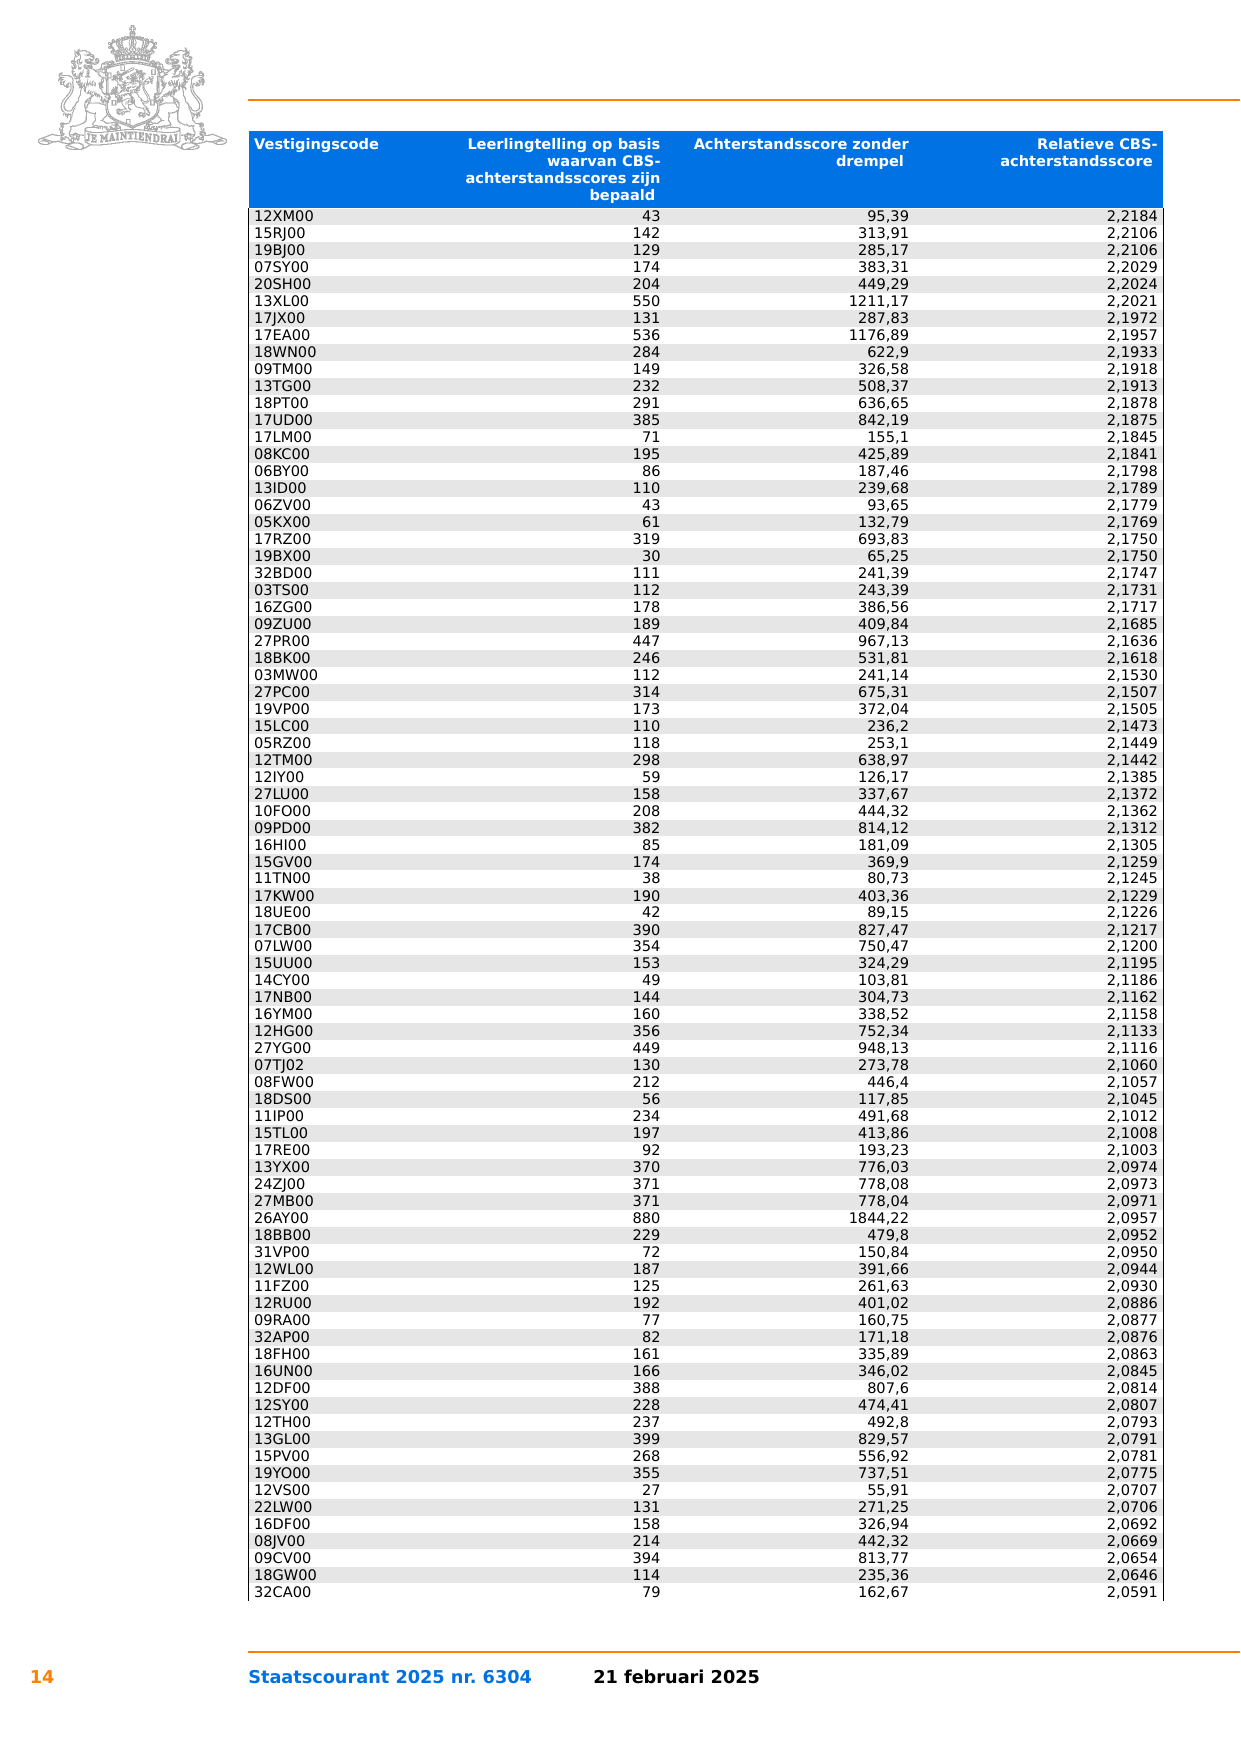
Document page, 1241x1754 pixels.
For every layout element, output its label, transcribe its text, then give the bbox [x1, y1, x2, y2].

table_cell 2,1530 [915, 667, 1163, 684]
table_header Vestigingscode [249, 131, 417, 208]
table_cell 16ZG00 [249, 599, 417, 616]
table_cell 2,1636 [915, 633, 1163, 650]
table_cell 19YO00 [249, 1465, 417, 1482]
table_cell 187,46 [666, 463, 915, 480]
table_cell 05RZ00 [249, 735, 417, 752]
table_cell 273,78 [666, 1057, 915, 1074]
table_cell 2,0692 [915, 1516, 1163, 1533]
table_cell 31VP00 [249, 1244, 417, 1261]
picture [38, 25, 227, 150]
table_cell 158 [418, 1516, 666, 1533]
table_cell 12HG00 [249, 1023, 417, 1040]
table_cell 17RE00 [249, 1142, 417, 1159]
table_cell 2,1217 [915, 921, 1163, 938]
table_cell 2,1845 [915, 429, 1163, 446]
table_cell 638,97 [666, 752, 915, 768]
table_cell 2,1618 [915, 650, 1163, 667]
table_cell 197 [418, 1125, 666, 1142]
table_cell 129 [418, 242, 666, 259]
table_cell 622,9 [666, 344, 915, 361]
table_cell 190 [418, 888, 666, 904]
table_cell 2,0886 [915, 1295, 1163, 1312]
table_cell 778,08 [666, 1176, 915, 1193]
table_cell 314 [418, 684, 666, 701]
table_cell 2,0973 [915, 1176, 1163, 1193]
table_cell 2,0791 [915, 1431, 1163, 1448]
table_cell 2,1769 [915, 514, 1163, 531]
table_cell 56 [418, 1091, 666, 1108]
table_cell 2,0957 [915, 1210, 1163, 1227]
table_cell 2,1362 [915, 803, 1163, 819]
table_cell 131 [418, 1499, 666, 1516]
table_cell 93,65 [666, 497, 915, 514]
table_cell 2,0706 [915, 1499, 1163, 1516]
table_cell 2,0974 [915, 1159, 1163, 1176]
table_cell 2,1200 [915, 938, 1163, 955]
table_cell 112 [418, 582, 666, 599]
table_cell 17EA00 [249, 327, 417, 344]
table_cell 391,66 [666, 1261, 915, 1278]
table_cell 449 [418, 1040, 666, 1057]
table_cell 192 [418, 1295, 666, 1312]
table_cell 388 [418, 1380, 666, 1397]
table_cell 737,51 [666, 1465, 915, 1482]
table_cell 2,1226 [915, 904, 1163, 921]
table_cell 59 [418, 769, 666, 786]
table_cell 173 [418, 701, 666, 718]
table_cell 335,89 [666, 1346, 915, 1363]
table_cell 17LM00 [249, 429, 417, 446]
table_cell 89,15 [666, 904, 915, 921]
table_cell 2,1878 [915, 395, 1163, 412]
table_cell 16HI00 [249, 836, 417, 853]
table_cell 187 [418, 1261, 666, 1278]
table_cell 447 [418, 633, 666, 650]
table_cell 171,18 [666, 1329, 915, 1346]
table_cell 92 [418, 1142, 666, 1159]
table_cell 144 [418, 989, 666, 1006]
table_cell 15LC00 [249, 718, 417, 734]
table_cell 181,09 [666, 836, 915, 853]
table_cell 193,23 [666, 1142, 915, 1159]
table_cell 693,83 [666, 531, 915, 548]
table_cell 27 [418, 1482, 666, 1499]
table_cell 241,14 [666, 667, 915, 684]
table_cell 827,47 [666, 921, 915, 938]
table_cell 829,57 [666, 1431, 915, 1448]
table_cell 12WL00 [249, 1261, 417, 1278]
table_cell 17CB00 [249, 921, 417, 938]
table_cell 131 [418, 310, 666, 327]
table_cell 20SH00 [249, 276, 417, 293]
table_cell 111 [418, 565, 666, 582]
table_cell 09PD00 [249, 820, 417, 836]
table_cell 16DF00 [249, 1516, 417, 1533]
table_cell 18PT00 [249, 395, 417, 412]
table_cell 2,1305 [915, 836, 1163, 853]
table_cell 03MW00 [249, 667, 417, 684]
table_cell 2,0950 [915, 1244, 1163, 1261]
table_cell 27PC00 [249, 684, 417, 701]
table_cell 114 [418, 1567, 666, 1583]
table_cell 750,47 [666, 938, 915, 955]
table_cell 61 [418, 514, 666, 531]
table_cell 807,6 [666, 1380, 915, 1397]
table_cell 2,0876 [915, 1329, 1163, 1346]
table_cell 2,2024 [915, 276, 1163, 293]
table_cell 390 [418, 921, 666, 938]
table_cell 195 [418, 446, 666, 463]
table_cell 38 [418, 870, 666, 887]
table_cell 189 [418, 616, 666, 633]
table_cell 2,1505 [915, 701, 1163, 718]
table_cell 324,29 [666, 955, 915, 972]
table_cell 284 [418, 344, 666, 361]
table_cell 2,1045 [915, 1091, 1163, 1108]
table_cell 160,75 [666, 1312, 915, 1329]
table_cell 11FZ00 [249, 1278, 417, 1295]
table_cell 2,1385 [915, 769, 1163, 786]
table_cell 166 [418, 1363, 666, 1380]
table_cell 326,58 [666, 361, 915, 378]
table_cell 09CV00 [249, 1550, 417, 1567]
table_cell 237 [418, 1414, 666, 1431]
table_cell 17UD00 [249, 412, 417, 429]
table_cell 2,1449 [915, 735, 1163, 752]
table_cell 2,1473 [915, 718, 1163, 734]
table_cell 2,1750 [915, 548, 1163, 565]
table_cell 229 [418, 1227, 666, 1244]
table_cell 285,17 [666, 242, 915, 259]
table_cell 142 [418, 225, 666, 242]
table_cell 2,1133 [915, 1023, 1163, 1040]
table_cell 132,79 [666, 514, 915, 531]
table_cell 2,1913 [915, 378, 1163, 395]
table_cell 304,73 [666, 989, 915, 1006]
table_cell 842,19 [666, 412, 915, 429]
table_cell 2,0654 [915, 1550, 1163, 1567]
table_cell 550 [418, 293, 666, 310]
table_cell 15PV00 [249, 1448, 417, 1465]
table_cell 2,0930 [915, 1278, 1163, 1295]
table_cell 371 [418, 1193, 666, 1210]
table_cell 337,67 [666, 786, 915, 802]
table_cell 2,0775 [915, 1465, 1163, 1482]
table_cell 153 [418, 955, 666, 972]
table_cell 174 [418, 259, 666, 276]
table_cell 2,2184 [915, 209, 1163, 225]
table_cell 2,0863 [915, 1346, 1163, 1363]
table_cell 2,1507 [915, 684, 1163, 701]
table_cell 112 [418, 667, 666, 684]
table_cell 2,1750 [915, 531, 1163, 548]
table_cell 356 [418, 1023, 666, 1040]
table_cell 08FW00 [249, 1074, 417, 1091]
table_cell 110 [418, 480, 666, 497]
table_cell 536 [418, 327, 666, 344]
table_cell 160 [418, 1006, 666, 1023]
table_cell 2,1779 [915, 497, 1163, 514]
table_cell 12RU00 [249, 1295, 417, 1312]
table_cell 2,0944 [915, 1261, 1163, 1278]
table_cell 814,12 [666, 820, 915, 836]
table_cell 243,39 [666, 582, 915, 599]
table_cell 13YX00 [249, 1159, 417, 1176]
table_cell 2,1841 [915, 446, 1163, 463]
table_cell 149 [418, 361, 666, 378]
table_cell 2,2106 [915, 242, 1163, 259]
table_cell 271,25 [666, 1499, 915, 1516]
table_cell 346,02 [666, 1363, 915, 1380]
table_cell 11IP00 [249, 1108, 417, 1125]
table_cell 2,0591 [915, 1584, 1163, 1601]
table_cell 232 [418, 378, 666, 395]
table_cell 16YM00 [249, 1006, 417, 1023]
table_cell 26AY00 [249, 1210, 417, 1227]
table_cell 09ZU00 [249, 616, 417, 633]
table_cell 2,1229 [915, 888, 1163, 904]
table_cell 394 [418, 1550, 666, 1567]
table_cell 79 [418, 1584, 666, 1601]
table_cell 880 [418, 1210, 666, 1227]
table_cell 162,67 [666, 1584, 915, 1601]
table_cell 291 [418, 395, 666, 412]
table_cell 118 [418, 735, 666, 752]
table_cell 2,0952 [915, 1227, 1163, 1244]
table_cell 967,13 [666, 633, 915, 650]
table_cell 2,1012 [915, 1108, 1163, 1125]
table_cell 15TL00 [249, 1125, 417, 1142]
table_cell 386,56 [666, 599, 915, 616]
table_cell 2,1933 [915, 344, 1163, 361]
table_cell 383,31 [666, 259, 915, 276]
table_cell 2,1442 [915, 752, 1163, 768]
table_cell 1211,17 [666, 293, 915, 310]
table_cell 16UN00 [249, 1363, 417, 1380]
table_cell 382 [418, 820, 666, 836]
table_cell 19BJ00 [249, 242, 417, 259]
table_cell 313,91 [666, 225, 915, 242]
table_cell 234 [418, 1108, 666, 1125]
table_cell 2,1957 [915, 327, 1163, 344]
table_cell 236,2 [666, 718, 915, 734]
table_cell 1176,89 [666, 327, 915, 344]
table_cell 449,29 [666, 276, 915, 293]
table_cell 2,1918 [915, 361, 1163, 378]
table_cell 2,1685 [915, 616, 1163, 633]
table_cell 338,52 [666, 1006, 915, 1023]
table_cell 03TS00 [249, 582, 417, 599]
table_cell 10FO00 [249, 803, 417, 819]
table_cell 158 [418, 786, 666, 802]
table_cell 155,1 [666, 429, 915, 446]
table_cell 2,1186 [915, 972, 1163, 989]
table_cell 2,1158 [915, 1006, 1163, 1023]
table_cell 71 [418, 429, 666, 446]
table_cell 17NB00 [249, 989, 417, 1006]
table_cell 491,68 [666, 1108, 915, 1125]
table_cell 214 [418, 1533, 666, 1549]
table_cell 2,1060 [915, 1057, 1163, 1074]
table_cell 32CA00 [249, 1584, 417, 1601]
table_cell 2,1008 [915, 1125, 1163, 1142]
table_cell 2,1798 [915, 463, 1163, 480]
table_cell 2,0781 [915, 1448, 1163, 1465]
table_cell 130 [418, 1057, 666, 1074]
table_cell 948,13 [666, 1040, 915, 1057]
table_cell 2,1731 [915, 582, 1163, 599]
table_cell 2,1245 [915, 870, 1163, 887]
table_cell 2,2029 [915, 259, 1163, 276]
table_cell 2,1162 [915, 989, 1163, 1006]
table_cell 2,0646 [915, 1567, 1163, 1583]
table_cell 246 [418, 650, 666, 667]
table_cell 178 [418, 599, 666, 616]
table_cell 07TJ02 [249, 1057, 417, 1074]
table_cell 2,0707 [915, 1482, 1163, 1499]
table_cell 425,89 [666, 446, 915, 463]
table_cell 18BK00 [249, 650, 417, 667]
table_cell 11TN00 [249, 870, 417, 887]
table_header Relatieve CBS-achterstandsscore [915, 131, 1163, 208]
table_cell 17KW00 [249, 888, 417, 904]
table_cell 49 [418, 972, 666, 989]
table_cell 09TM00 [249, 361, 417, 378]
table_cell 30 [418, 548, 666, 565]
table_cell 07SY00 [249, 259, 417, 276]
table_cell 43 [418, 209, 666, 225]
table_cell 17RZ00 [249, 531, 417, 548]
table_cell 2,2021 [915, 293, 1163, 310]
table_cell 27YG00 [249, 1040, 417, 1057]
table_cell 12VS00 [249, 1482, 417, 1499]
table_cell 06BY00 [249, 463, 417, 480]
table_cell 413,86 [666, 1125, 915, 1142]
table_cell 446,4 [666, 1074, 915, 1091]
table_cell 12IY00 [249, 769, 417, 786]
table_cell 07LW00 [249, 938, 417, 955]
table_cell 326,94 [666, 1516, 915, 1533]
table_cell 319 [418, 531, 666, 548]
table_cell 27LU00 [249, 786, 417, 802]
table_cell 14CY00 [249, 972, 417, 989]
table_cell 228 [418, 1397, 666, 1414]
table_cell 492,8 [666, 1414, 915, 1431]
table_cell 778,04 [666, 1193, 915, 1210]
table_cell 2,1312 [915, 820, 1163, 836]
table_cell 2,1717 [915, 599, 1163, 616]
table_cell 2,1057 [915, 1074, 1163, 1091]
table_cell 403,36 [666, 888, 915, 904]
table_cell 22LW00 [249, 1499, 417, 1516]
table_cell 2,1116 [915, 1040, 1163, 1057]
table_cell 18DS00 [249, 1091, 417, 1108]
table_cell 2,1747 [915, 565, 1163, 582]
table_cell 85 [418, 836, 666, 853]
table_cell 12TM00 [249, 752, 417, 768]
table_cell 2,1372 [915, 786, 1163, 802]
table_cell 65,25 [666, 548, 915, 565]
table_cell 08JV00 [249, 1533, 417, 1549]
table_cell 18BB00 [249, 1227, 417, 1244]
table_cell 12XM00 [249, 209, 417, 225]
table_cell 444,32 [666, 803, 915, 819]
table_header Achterstandsscore zonder drempel [666, 131, 915, 208]
table_cell 354 [418, 938, 666, 955]
table_cell 2,1195 [915, 955, 1163, 972]
table_cell 369,9 [666, 854, 915, 870]
table_cell 24ZJ00 [249, 1176, 417, 1193]
table_cell 370 [418, 1159, 666, 1176]
table_cell 13GL00 [249, 1431, 417, 1448]
table_cell 12SY00 [249, 1397, 417, 1414]
table_cell 2,0814 [915, 1380, 1163, 1397]
table_cell 287,83 [666, 310, 915, 327]
table_cell 32AP00 [249, 1329, 417, 1346]
table_cell 2,1003 [915, 1142, 1163, 1159]
table_cell 261,63 [666, 1278, 915, 1295]
table_cell 27MB00 [249, 1193, 417, 1210]
table_cell 239,68 [666, 480, 915, 497]
table_cell 09RA00 [249, 1312, 417, 1329]
table_cell 95,39 [666, 209, 915, 225]
table_cell 2,2106 [915, 225, 1163, 242]
table_cell 442,32 [666, 1533, 915, 1549]
table_cell 18WN00 [249, 344, 417, 361]
table_cell 241,39 [666, 565, 915, 582]
table_cell 776,03 [666, 1159, 915, 1176]
table_cell 2,0669 [915, 1533, 1163, 1549]
table_cell 32BD00 [249, 565, 417, 582]
table_cell 204 [418, 276, 666, 293]
table_cell 235,36 [666, 1567, 915, 1583]
table_cell 752,34 [666, 1023, 915, 1040]
table_header Leerlingtelling op basis waarvan CBS-achterstandsscores zijn bepaald [418, 131, 666, 208]
table_cell 268 [418, 1448, 666, 1465]
table_cell 2,1789 [915, 480, 1163, 497]
table_cell 13XL00 [249, 293, 417, 310]
table_cell 2,0845 [915, 1363, 1163, 1380]
table_cell 82 [418, 1329, 666, 1346]
table_cell 80,73 [666, 870, 915, 887]
table_cell 531,81 [666, 650, 915, 667]
table_cell 86 [418, 463, 666, 480]
table_cell 06ZV00 [249, 497, 417, 514]
table_cell 125 [418, 1278, 666, 1295]
table_cell 110 [418, 718, 666, 734]
table_cell 399 [418, 1431, 666, 1448]
table_cell 19VP00 [249, 701, 417, 718]
table_cell 18UE00 [249, 904, 417, 921]
table_cell 117,85 [666, 1091, 915, 1108]
table_cell 161 [418, 1346, 666, 1363]
table_cell 126,17 [666, 769, 915, 786]
table_cell 17JX00 [249, 310, 417, 327]
table_cell 385 [418, 412, 666, 429]
table_cell 479,8 [666, 1227, 915, 1244]
table_cell 675,31 [666, 684, 915, 701]
table_cell 12TH00 [249, 1414, 417, 1431]
table_cell 208 [418, 803, 666, 819]
table_cell 174 [418, 854, 666, 870]
table_cell 15GV00 [249, 854, 417, 870]
table_cell 556,92 [666, 1448, 915, 1465]
table_cell 636,65 [666, 395, 915, 412]
table_cell 508,37 [666, 378, 915, 395]
table_cell 43 [418, 497, 666, 514]
table_cell 371 [418, 1176, 666, 1193]
table_cell 08KC00 [249, 446, 417, 463]
table_cell 355 [418, 1465, 666, 1482]
table_cell 1844,22 [666, 1210, 915, 1227]
table_cell 72 [418, 1244, 666, 1261]
table_cell 19BX00 [249, 548, 417, 565]
table_cell 55,91 [666, 1482, 915, 1499]
table_cell 474,41 [666, 1397, 915, 1414]
table_cell 298 [418, 752, 666, 768]
table_cell 05KX00 [249, 514, 417, 531]
table_cell 13TG00 [249, 378, 417, 395]
table_cell 409,84 [666, 616, 915, 633]
table_cell 42 [418, 904, 666, 921]
table_cell 150,84 [666, 1244, 915, 1261]
table_cell 2,1259 [915, 854, 1163, 870]
table_cell 15RJ00 [249, 225, 417, 242]
table_cell 212 [418, 1074, 666, 1091]
table_cell 103,81 [666, 972, 915, 989]
table_cell 2,1875 [915, 412, 1163, 429]
table_cell 2,1972 [915, 310, 1163, 327]
table_cell 13ID00 [249, 480, 417, 497]
table_cell 2,0807 [915, 1397, 1163, 1414]
table_cell 372,04 [666, 701, 915, 718]
table_cell 253,1 [666, 735, 915, 752]
table_cell 77 [418, 1312, 666, 1329]
table_cell 2,0971 [915, 1193, 1163, 1210]
table_cell 27PR00 [249, 633, 417, 650]
table_cell 813,77 [666, 1550, 915, 1567]
table_cell 2,0877 [915, 1312, 1163, 1329]
table_cell 15UU00 [249, 955, 417, 972]
table_cell 18GW00 [249, 1567, 417, 1583]
table_cell 18FH00 [249, 1346, 417, 1363]
table_cell 12DF00 [249, 1380, 417, 1397]
table_cell 2,0793 [915, 1414, 1163, 1431]
table_cell 401,02 [666, 1295, 915, 1312]
